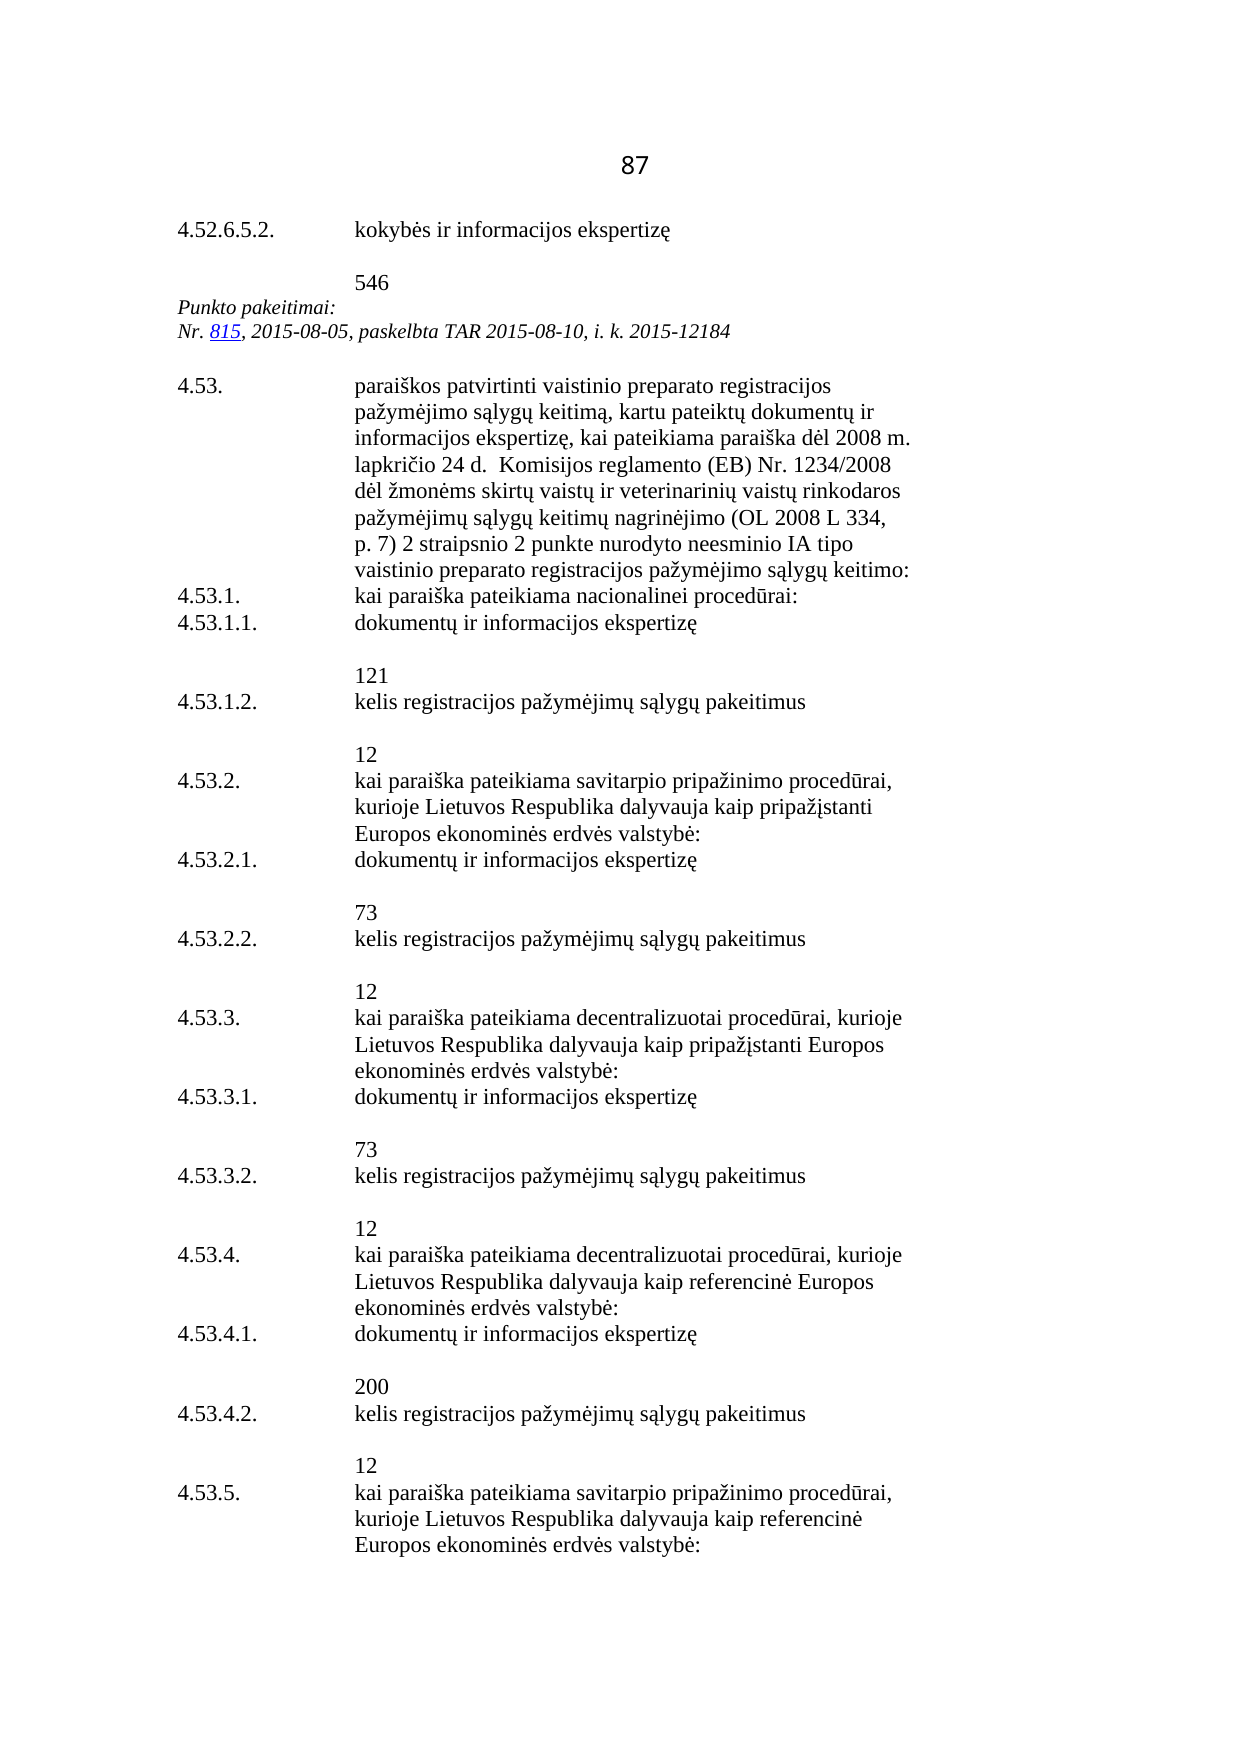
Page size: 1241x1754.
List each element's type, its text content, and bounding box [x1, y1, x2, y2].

text Lietuvos Respublika dalyvauja kaip referencinė Europos [354, 1268, 945, 1294]
text Punkto pakeitimai: [177, 295, 1093, 319]
text vaistinio preparato registracijos pažymėjimo sąlygų keitimo: [354, 556, 945, 583]
text 4.52.6.5.2. kokybės ir informacijos ekspertizę 546 [177, 216, 945, 295]
text Europos ekonominės erdvės valstybė: [354, 820, 945, 846]
text 4.53.4.1. dokumentų ir informacijos ekspertizę 200 [177, 1321, 945, 1399]
text pažymėjimo sąlygų keitimą, kartu pateiktų dokumentų ir [354, 398, 945, 424]
text Lietuvos Respublika dalyvauja kaip pripažįstanti Europos [354, 1031, 945, 1057]
text Europos ekonominės erdvės valstybė: [354, 1531, 945, 1558]
text kurioje Lietuvos Respublika dalyvauja kaip referencinė [354, 1505, 945, 1531]
text 4.53. paraiškos patvirtinti vaistinio preparato registracijos [177, 372, 945, 398]
text ekonominės erdvės valstybė: [354, 1057, 945, 1083]
text 4.53.2.2. kelis registracijos pažymėjimų sąlygų pakeitimus 12 [177, 925, 945, 1004]
text 4.53.3.2. kelis registracijos pažymėjimų sąlygų pakeitimus 12 [177, 1162, 945, 1241]
text 4.53.1.1. dokumentų ir informacijos ekspertizę 121 [177, 609, 945, 688]
text 4.53.4.2. kelis registracijos pažymėjimų sąlygų pakeitimus 12 [177, 1399, 945, 1479]
text 4.53.2.1. dokumentų ir informacijos ekspertizę 73 [177, 846, 945, 925]
text kurioje Lietuvos Respublika dalyvauja kaip pripažįstanti [354, 793, 945, 820]
text 4.53.1.2. kelis registracijos pažymėjimų sąlygų pakeitimus 12 [177, 688, 945, 767]
text informacijos ekspertizę, kai pateikiama paraiška dėl 2008 m. [354, 424, 945, 451]
text ekonominės erdvės valstybė: [354, 1294, 945, 1321]
text dėl žmonėms skirtų vaistų ir veterinarinių vaistų rinkodaros [354, 477, 945, 503]
text 4.53.3.1. dokumentų ir informacijos ekspertizę 73 [177, 1083, 945, 1162]
text 4.53.4. kai paraiška pateikiama decentralizuotai procedūrai, kurioje [177, 1241, 945, 1268]
text lapkričio 24 d. Komisijos reglamento (EB) Nr. 1234/2008 [354, 451, 945, 477]
text pažymėjimų sąlygų keitimų nagrinėjimo (OL 2008 L 334, [354, 503, 945, 530]
text 4.53.2. kai paraiška pateikiama savitarpio pripažinimo procedūrai, [177, 767, 945, 793]
text p. 7) 2 straipsnio 2 punkte nurodyto neesminio IA tipo [354, 530, 945, 556]
text Nr. 815, 2015-08-05, paskelbta TAR 2015-08-10, i. k. 2015-12184 [177, 319, 1093, 343]
text 4.53.5. kai paraiška pateikiama savitarpio pripažinimo procedūrai, [177, 1479, 945, 1505]
text 4.53.1. kai paraiška pateikiama nacionalinei procedūrai: [177, 583, 945, 609]
text 4.53.3. kai paraiška pateikiama decentralizuotai procedūrai, kurioje [177, 1004, 945, 1031]
